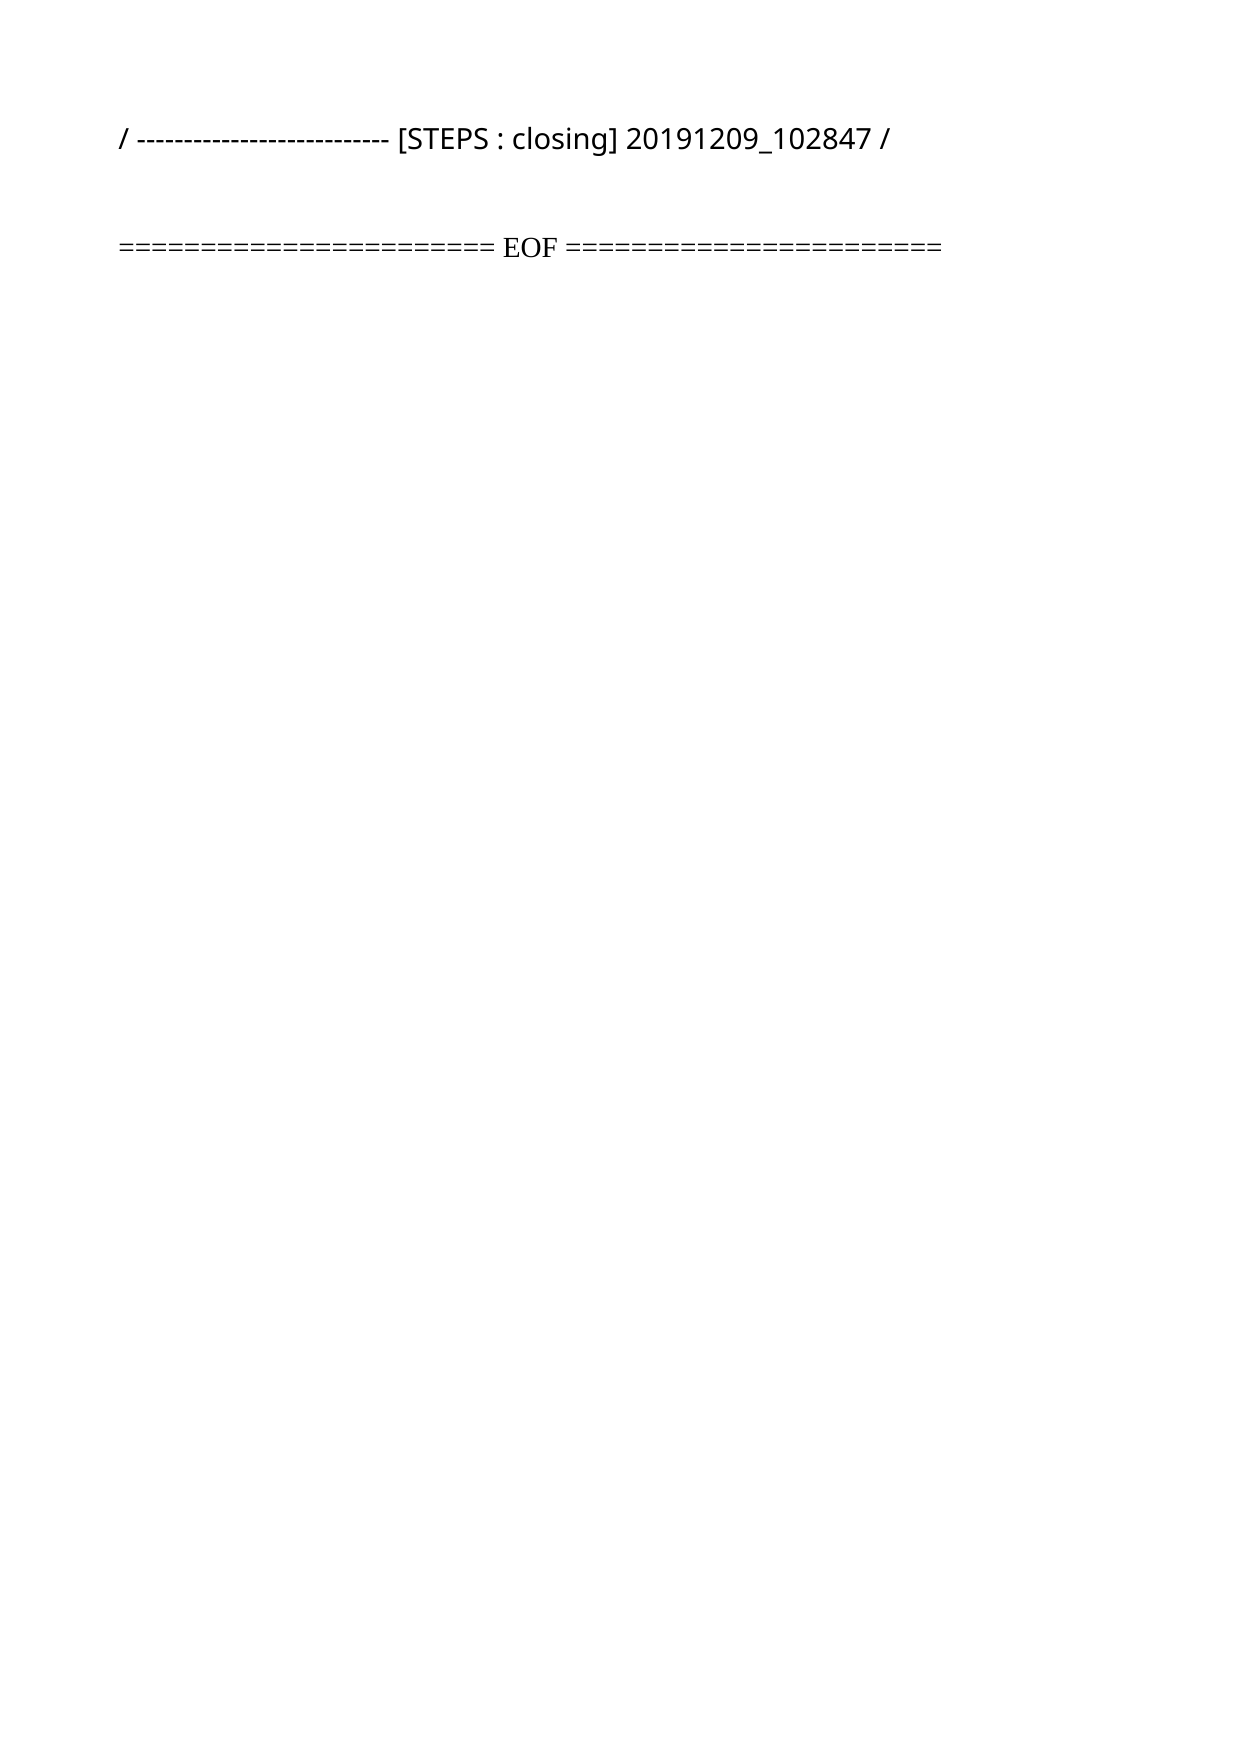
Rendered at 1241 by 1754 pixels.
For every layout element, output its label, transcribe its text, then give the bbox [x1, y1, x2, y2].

text / --------------------------- [STEPS : closing] 20191209_102847 / [118, 118, 1122, 158]
text ======================= EOF ======================= [118, 230, 1122, 263]
